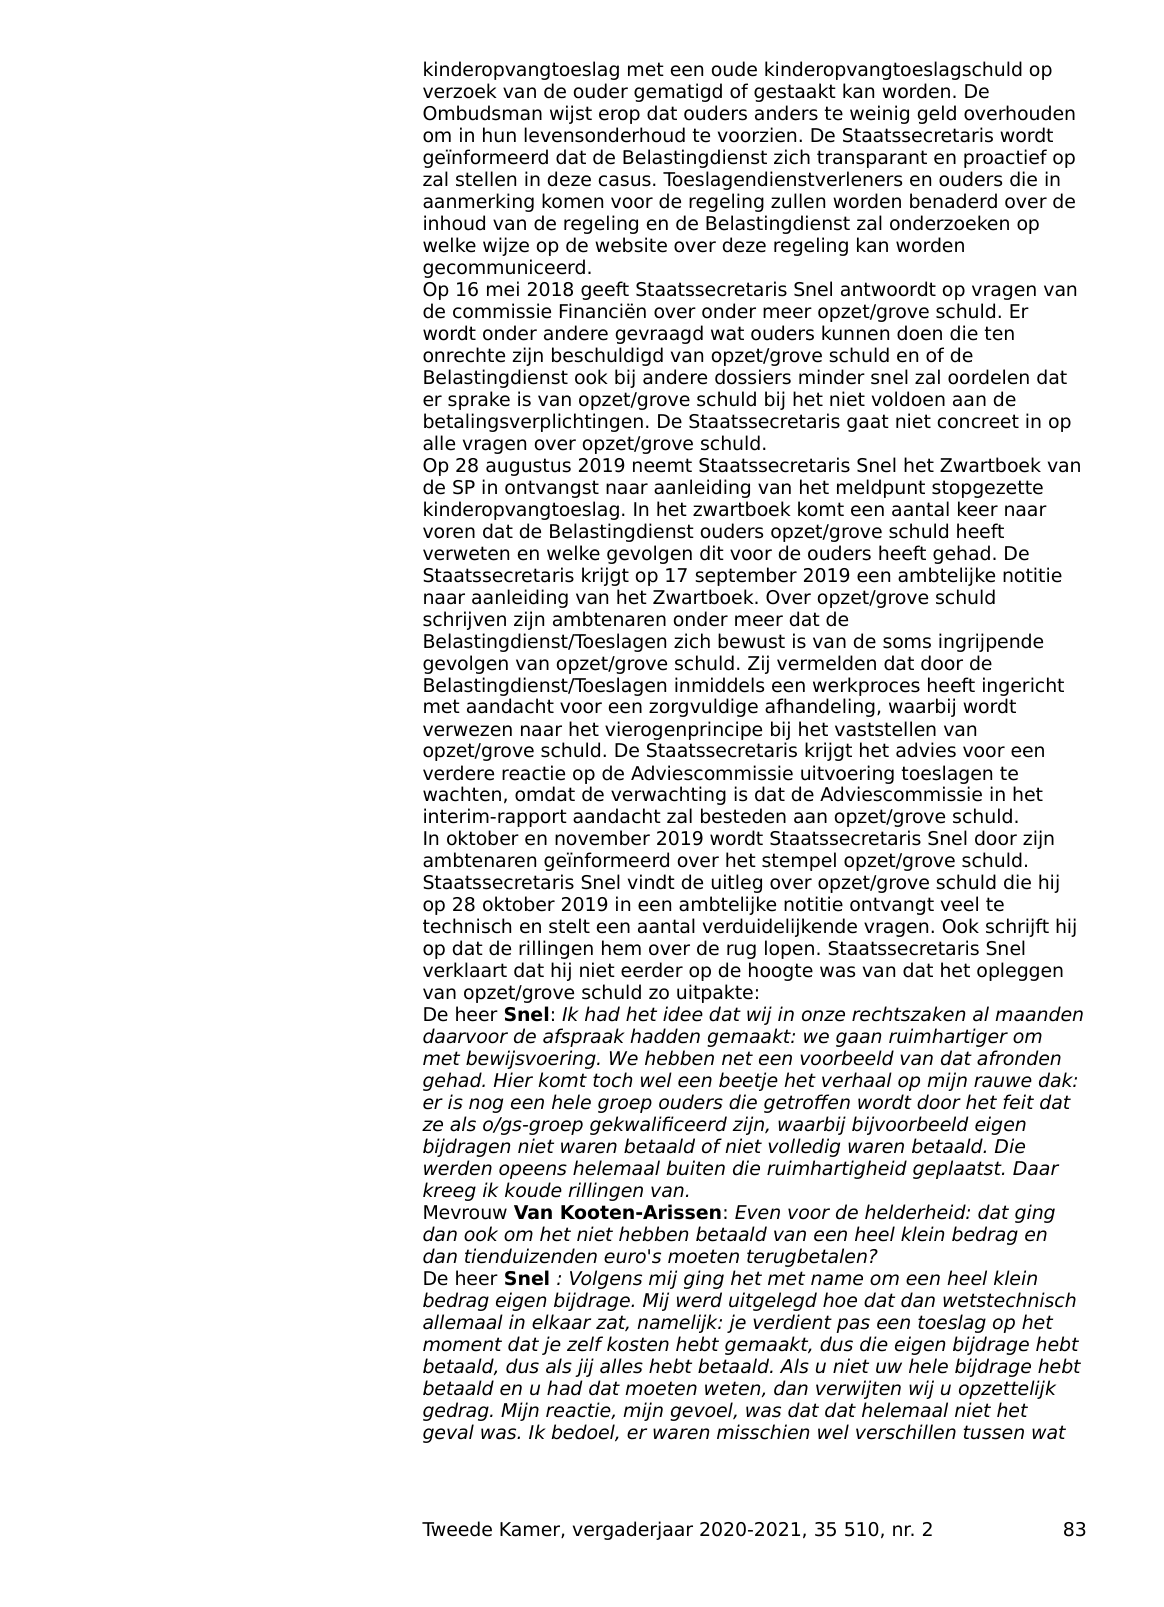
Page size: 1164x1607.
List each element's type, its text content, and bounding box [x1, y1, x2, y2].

text Mevrouw Van Kooten-Arissen: Even voor de helderheid: dat ging dan ook om het niet hebben betaald van een heel klein bedrag en dan tienduizenden euro's moeten terugbetalen? [422, 1202, 1087, 1268]
text Op 28 augustus 2019 neemt Staatssecretaris Snel het Zwartboek van de SP in ontvangst naar aanleiding van het meldpunt stopgezette kinderopvangtoeslag. In het zwartboek komt een aantal keer naar voren dat de Belastingdienst ouders opzet/grove schuld heeft verweten en welke gevolgen dit voor de ouders heeft gehad. De Staatssecretaris krijgt op 17 september 2019 een ambtelijke notitie naar aanleiding van het Zwartboek. Over opzet/grove schuld schrijven zijn ambtenaren onder meer dat de Belastingdienst/Toeslagen zich bewust is van de soms ingrijpende gevolgen van opzet/grove schuld. Zij vermelden dat door de Belastingdienst/Toeslagen inmiddels een werkproces heeft ingericht met aandacht voor een zorgvuldige afhandeling, waarbij wordt verwezen naar het vierogenprincipe bij het vaststellen van opzet/grove schuld. De Staatssecretaris krijgt het advies voor een verdere reactie op de Adviescommissie uitvoering toeslagen te wachten, omdat de verwachting is dat de Adviescommissie in het interim-rapport aandacht zal besteden aan opzet/grove schuld. [422, 455, 1087, 828]
text De heer Snel : Volgens mij ging het met name om een heel klein bedrag eigen bijdrage. Mij werd uitgelegd hoe dat dan wetstechnisch allemaal in elkaar zat, namelijk: je verdient pas een toeslag op het moment dat je zelf kosten hebt gemaakt, dus die eigen bijdrage hebt betaald, dus als jij alles hebt betaald. Als u niet uw hele bijdrage hebt betaald en u had dat moeten weten, dan verwijten wij u opzettelijk gedrag. Mijn reactie, mijn gevoel, was dat dat helemaal niet het geval was. Ik bedoel, er waren misschien wel verschillen tussen wat [422, 1268, 1087, 1444]
text Op 16 mei 2018 geeft Staatssecretaris Snel antwoordt op vragen van de commissie Financiën over onder meer opzet/grove schuld. Er wordt onder andere gevraagd wat ouders kunnen doen die ten onrechte zijn beschuldigd van opzet/grove schuld en of de Belastingdienst ook bij andere dossiers minder snel zal oordelen dat er sprake is van opzet/grove schuld bij het niet voldoen aan de betalingsverplichtingen. De Staatssecretaris gaat niet concreet in op alle vragen over opzet/grove schuld. [422, 279, 1087, 455]
text In oktober en november 2019 wordt Staatssecretaris Snel door zijn ambtenaren geïnformeerd over het stempel opzet/grove schuld. Staatssecretaris Snel vindt de uitleg over opzet/grove schuld die hij op 28 oktober 2019 in een ambtelijke notitie ontvangt veel te technisch en stelt een aantal verduidelijkende vragen. Ook schrijft hij op dat de rillingen hem over de rug lopen. Staatssecretaris Snel verklaart dat hij niet eerder op de hoogte was van dat het opleggen van opzet/grove schuld zo uitpakte: [422, 828, 1087, 1004]
text De heer Snel: Ik had het idee dat wij in onze rechtszaken al maanden daarvoor de afspraak hadden gemaakt: we gaan ruimhartiger om met bewijsvoering. We hebben net een voorbeeld van dat afronden gehad. Hier komt toch wel een beetje het verhaal op mijn rauwe dak: er is nog een hele groep ouders die getroffen wordt door het feit dat ze als o/gs-groep gekwalificeerd zijn, waarbij bijvoorbeeld eigen bijdragen niet waren betaald of niet volledig waren betaald. Die werden opeens helemaal buiten die ruimhartigheid geplaatst. Daar kreeg ik koude rillingen van. [422, 1004, 1087, 1202]
text kinderopvangtoeslag met een oude kinderopvangtoeslagschuld op verzoek van de ouder gematigd of gestaakt kan worden. De Ombudsman wijst erop dat ouders anders te weinig geld overhouden om in hun levensonderhoud te voorzien. De Staatssecretaris wordt geïnformeerd dat de Belastingdienst zich transparant en proactief op zal stellen in deze casus. Toeslagendienstverleners en ouders die in aanmerking komen voor de regeling zullen worden benaderd over de inhoud van de regeling en de Belastingdienst zal onderzoeken op welke wijze op de website over deze regeling kan worden gecommuniceerd. [422, 59, 1087, 279]
